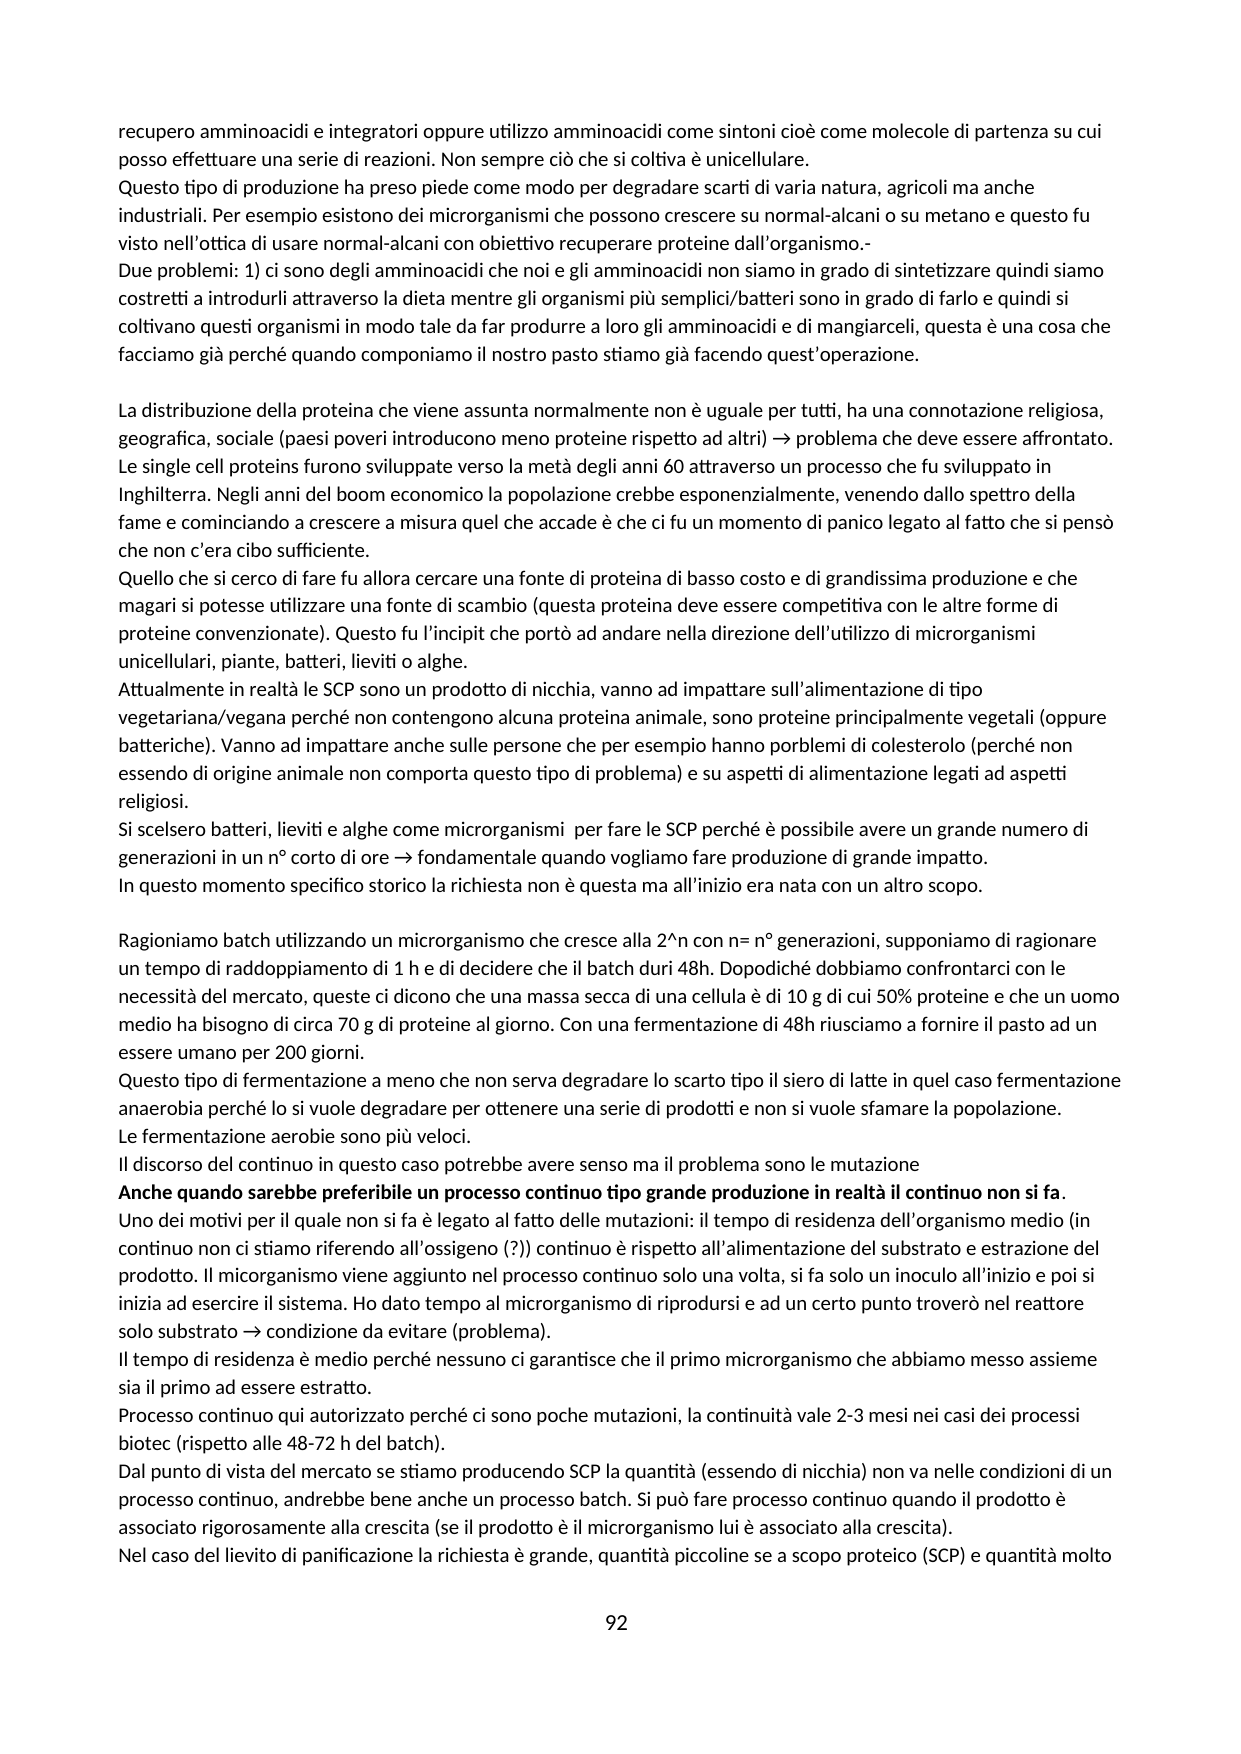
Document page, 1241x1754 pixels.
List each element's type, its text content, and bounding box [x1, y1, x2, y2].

text Ragioniamo batch utilizzando un microrganismo che cresce alla 2^n con n= n° generazioni, supponiamo di ragionare un tempo di raddoppiamento di 1 h e di decidere che il batch duri 48h. Dopodiché dobbiamo confrontarci con le necessità del mercato, queste ci dicono che una massa secca di una cellula è di 10 g di cui 50% proteine e che un uomo medio ha bisogno di circa 70 g di proteine al giorno. Con una fermentazione di 48h riusciamo a fornire il pasto ad un essere umano per 200 giorni. Questo tipo di fermentazione a meno che non serva degradare lo scarto tipo il siero di latte in quel caso fermentazione anaerobia perché lo si vuole degradare per ottenere una serie di prodotti e non si vuole sfamare la popolazione. Le fermentazione aerobie sono più veloci. Il discorso del continuo in questo caso potrebbe avere senso ma il problema sono le mutazione Anche quando sarebbe preferibile un processo continuo tipo grande produzione in realtà il continuo non si fa. Uno dei motivi per il quale non si fa è legato al fatto delle mutazioni: il tempo di residenza dell’organismo medio (in continuo non ci stiamo riferendo all’ossigeno (?)) continuo è rispetto all’alimentazione del substrato e estrazione del prodotto. Il micorganismo viene aggiunto nel processo continuo solo una volta, si fa solo un inoculo all’inizio e poi si inizia ad esercire il sistema. Ho dato tempo al microrganismo di riprodursi e ad un certo punto troverò nel reattore solo substrato → condizione da evitare (problema). Il tempo di residenza è medio perché nessuno ci garantisce che il primo microrganismo che abbiamo messo assieme sia il primo ad essere estratto. Processo continuo qui autorizzato perché ci sono poche mutazioni, la continuità vale 2-3 mesi nei casi dei processi biotec (rispetto alle 48-72 h del batch). Dal punto di vista del mercato se stiamo producendo SCP la quantità (essendo di nicchia) non va nelle condizioni di un processo continuo, andrebbe bene anche un processo batch. Si può fare processo continuo quando il prodotto è associato rigorosamente alla crescita (se il prodotto è il microrganismo lui è associato alla crescita). Nel caso del lievito di panificazione la richiesta è grande, quantità piccoline se a scopo proteico (SCP) e quantità molto [118, 900, 1124, 1567]
text recupero amminoacidi e integratori oppure utilizzo amminoacidi come sintoni cioè come molecole di partenza su cui posso effettuare una serie di reazioni. Non sempre ciò che si coltiva è unicellulare. Questo tipo di produzione ha preso piede come modo per degradare scarti di varia natura, agricoli ma anche industriali. Per esempio esistono dei microrganismi che possono crescere su normal-alcani o su metano e questo fu visto nell’ottica di usare normal-alcani con obiettivo recuperare proteine dall’organismo.- Due problemi: 1) ci sono degli amminoacidi che noi e gli amminoacidi non siamo in grado di sintetizzare quindi siamo costretti a introdurli attraverso la dieta mentre gli organismi più semplici/batteri sono in grado di farlo e quindi si coltivano questi organismi in modo tale da far produrre a loro gli amminoacidi e di mangiarceli, questa è una cosa che facciamo già perché quando componiamo il nostro pasto stiamo già facendo quest’operazione. La distribuzione della proteina che viene assunta normalmente non è uguale per tutti, ha una connotazione religiosa, geografica, sociale (paesi poveri introducono meno proteine rispetto ad altri) → problema che deve essere affrontato. [118, 118, 1124, 451]
text Le single cell proteins furono sviluppate verso la metà degli anni 60 attraverso un processo che fu sviluppato in Inghilterra. Negli anni del boom economico la popolazione crebbe esponenzialmente, venendo dallo spettro della fame e cominciando a crescere a misura quel che accade è che ci fu un momento di panico legato al fatto che si pensò che non c’era cibo sufficiente. Quello che si cerco di fare fu allora cercare una fonte di proteina di basso costo e di grandissima produzione e che magari si potesse utilizzare una fonte di scambio (questa proteina deve essere competitiva con le altre forme di proteine convenzionate). Questo fu l’incipit che portò ad andare nella direzione dell’utilizzo di microrganismi unicellulari, piante, batteri, lieviti o alghe. Attualmente in realtà le SCP sono un prodotto di nicchia, vanno ad impattare sull’alimentazione di tipo vegetariana/vegana perché non contengono alcuna proteina animale, sono proteine principalmente vegetali (oppure batteriche). Vanno ad impattare anche sulle persone che per esempio hanno porblemi di colesterolo (perché non essendo di origine animale non comporta questo tipo di problema) e su aspetti di alimentazione legati ad aspetti religiosi. Si scelsero batteri, lieviti e alghe come microrganismi per fare le SCP perché è possibile avere un grande numero di generazioni in un n° corto di ore → fondamentale quando vogliamo fare produzione di grande impatto. In questo momento specifico storico la richiesta non è questa ma all’inizio era nata con un altro scopo. [118, 453, 1124, 897]
